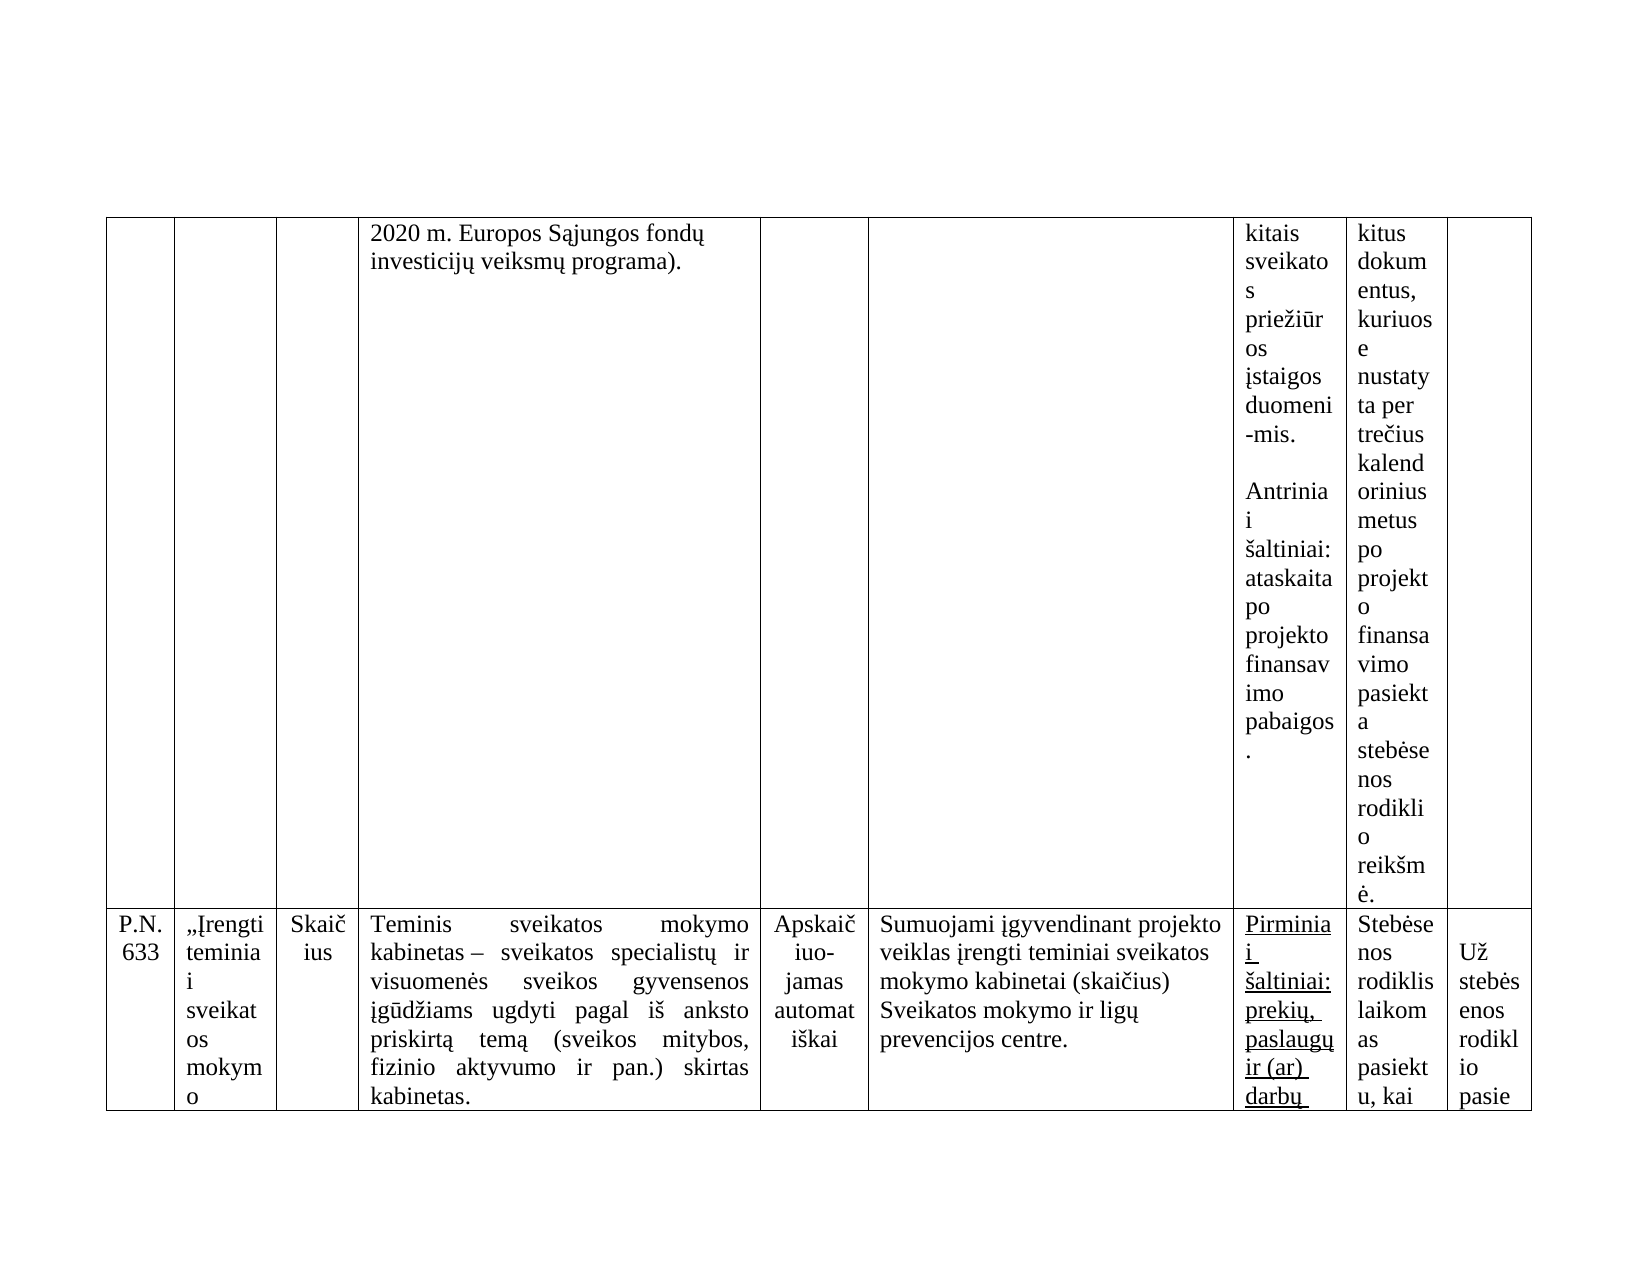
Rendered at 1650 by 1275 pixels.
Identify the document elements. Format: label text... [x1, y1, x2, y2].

table_cell [277, 218, 358, 908]
table_cell [761, 218, 868, 908]
table_cell kitus dokumentus, kuriuose nustatyta per trečius kalendorinius metus po projekto finansavimo pasiekta stebėsenos rodiklio reikšmė. [1347, 218, 1447, 908]
table_cell 2020 m. Europos Sąjungos fondų investicijų veiksmų programa). [359, 218, 760, 908]
table_cell [175, 218, 276, 908]
table_cell Teminis sveikatos mokymo kabinetas – sveikatos specialistų ir visuomenės sveikos gyvensenos įgūdžiams ugdyti pagal iš anksto priskirtą temą (sveikos mitybos, fizinio aktyvumo ir pan.) skirtas kabinetas. [359, 909, 760, 1110]
table_cell kitais sveikatos priežiūros įstaigos duomeni-mis. Antriniai šaltiniai: ataskaita po projekto finansavimo pabaigos. [1234, 218, 1346, 908]
table_cell [1448, 218, 1531, 908]
table_cell P.N.633 [107, 909, 174, 1110]
table_cell Už stebėsenos rodiklio pasie [1448, 909, 1531, 1110]
table_cell „Įrengti teminiai sveikatos mokymo [175, 909, 276, 1110]
table_cell Stebėsenos rodiklis laikomas pasiektu, kai [1347, 909, 1447, 1110]
table_cell Pirminiai šaltiniai: prekių, paslaugų ir (ar) darbų [1234, 909, 1346, 1110]
table_cell Apskaičiuo-jamas automatiškai [761, 909, 868, 1110]
table_cell [107, 218, 174, 908]
table_cell [869, 218, 1233, 908]
table_cell Skaičius [277, 909, 358, 1110]
table_cell Sumuojami įgyvendinant projekto veiklas įrengti teminiai sveikatos mokymo kabinetai (skaičius) Sveikatos mokymo ir ligų prevencijos centre. [869, 909, 1233, 1110]
